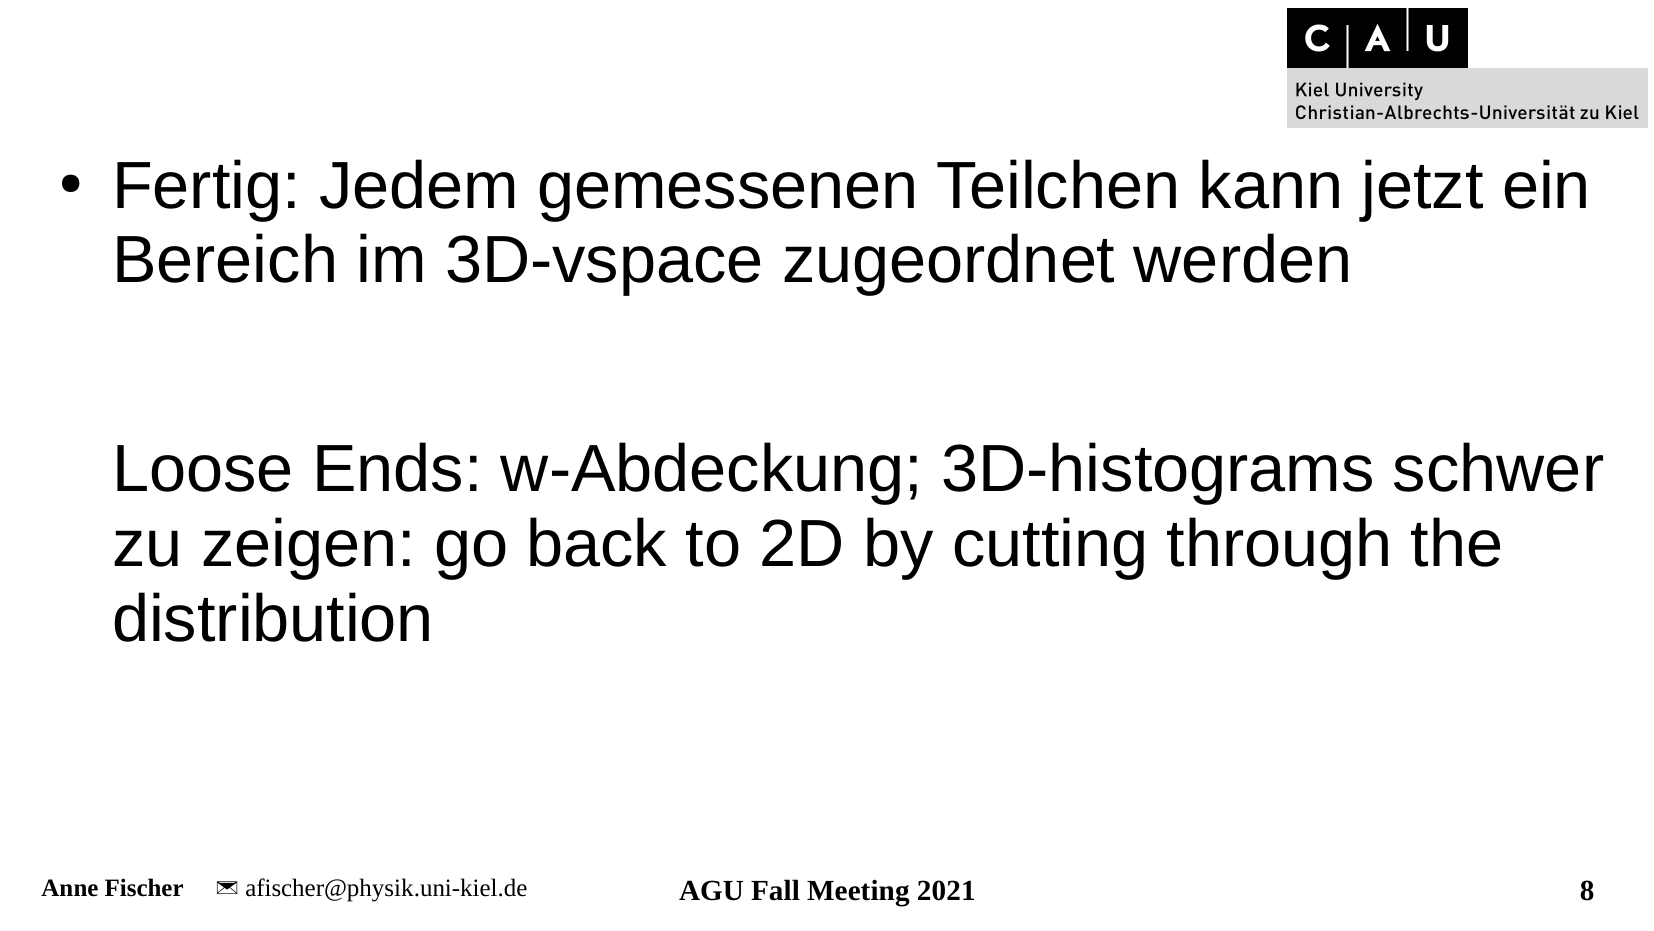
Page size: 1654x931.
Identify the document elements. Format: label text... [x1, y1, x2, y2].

list Fertig: Jedem gemessenen Teilchen kann jetzt ein Bereich im 3D-vspace zugeordnet werden Loose Ends: w-Abdeckung; 3D-histograms schwer zu zeigen: go back to 2D by cutting through the distribution [41, 147, 1625, 845]
picture [1287, 8, 1648, 128]
